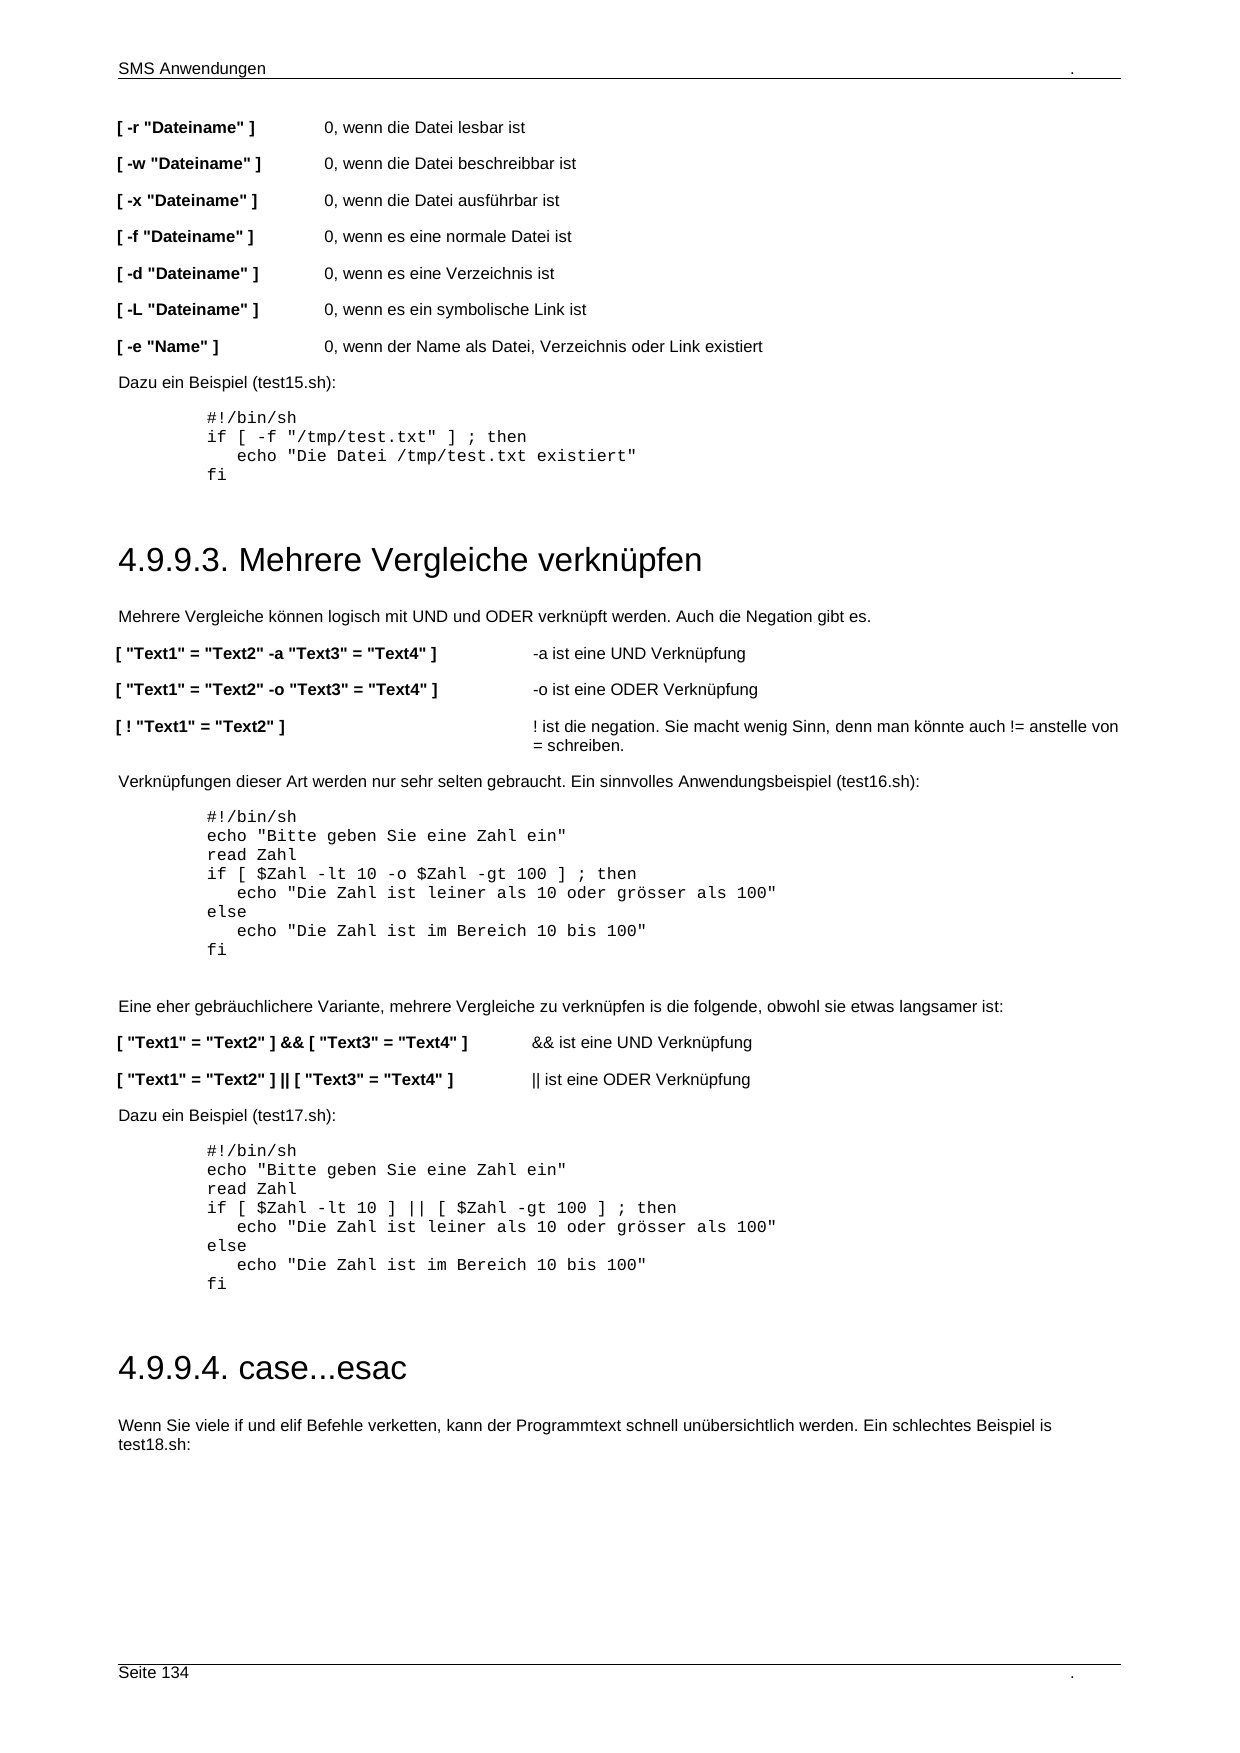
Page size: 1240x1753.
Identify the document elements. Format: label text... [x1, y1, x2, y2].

text Verknüpfungen dieser Art werden nur sehr selten gebraucht. Ein sinnvolles Anwendungsbeispiel (test16.sh): [118, 772, 1121, 791]
text [ -f "Dateiname" ] 0, wenn es eine normale Datei ist [117, 227, 1121, 246]
text Dazu ein Beispiel (test15.sh): [118, 373, 1121, 392]
text [ -r "Dateiname" ] 0, wenn die Datei lesbar ist [117, 118, 1121, 137]
text #!/bin/sh echo "Bitte geben Sie eine Zahl ein" read Zahl if [ $Zahl -lt 10 ] || [ $Zahl -gt 100 ] ; then echo "Die Zahl ist leiner als 10 oder grösser als 100" else echo "Die Zahl ist im Bereich 10 bis 100" fi [207, 1143, 1121, 1294]
text [ -d "Dateiname" ] 0, wenn es eine Verzeichnis ist [117, 264, 1121, 283]
text [ -w "Dateiname" ] 0, wenn die Datei beschreibbar ist [117, 154, 1121, 173]
text [ "Text1" = "Text2" -a "Text3" = "Text4" ] -a ist eine UND Verknüpfung [116, 644, 1121, 663]
text #!/bin/sh if [ -f "/tmp/test.txt" ] ; then echo "Die Datei /tmp/test.txt existiert" fi [207, 410, 1121, 486]
text [ -e "Name" ] 0, wenn der Name als Datei, Verzeichnis oder Link existiert [117, 337, 1121, 356]
text Dazu ein Beispiel (test17.sh): [118, 1106, 1121, 1125]
subtitle case...esac [118, 1350, 1121, 1387]
text Eine eher gebräuchlichere Variante, mehrere Vergleiche zu verknüpfen is die folgende, obwohl sie etwas langsamer ist: [118, 997, 1121, 1016]
text Mehrere Vergleiche können logisch mit UND und ODER verknüpft werden. Auch die Negation gibt es. [118, 608, 1121, 626]
subtitle Mehrere Vergleiche verknüpfen [118, 541, 1121, 578]
text [ -L "Dateiname" ] 0, wenn es ein symbolische Link ist [117, 300, 1121, 319]
text [ ! "Text1" = "Text2" ] ! ist die negation. Sie macht wenig Sinn, denn man könnte auch != anstelle von = schreiben. [116, 717, 1121, 754]
text [ "Text1" = "Text2" ] || [ "Text3" = "Text4" ] || ist eine ODER Verknüpfung [117, 1070, 1121, 1088]
text [ -x "Dateiname" ] 0, wenn die Datei ausführbar ist [117, 191, 1121, 210]
text [ "Text1" = "Text2" ] && [ "Text3" = "Text4" ] && ist eine UND Verknüpfung [117, 1033, 1121, 1052]
text Wenn Sie viele if und elif Befehle verketten, kann der Programmtext schnell unübersichtlich werden. Ein schlechtes Beispiel is test18.sh: [118, 1416, 1121, 1454]
text [ "Text1" = "Text2" -o "Text3" = "Text4" ] -o ist eine ODER Verknüpfung [116, 681, 1121, 699]
text #!/bin/sh echo "Bitte geben Sie eine Zahl ein" read Zahl if [ $Zahl -lt 10 -o $Zahl -gt 100 ] ; then echo "Die Zahl ist leiner als 10 oder grösser als 100" else echo "Die Zahl ist im Bereich 10 bis 100" fi [207, 809, 1121, 960]
